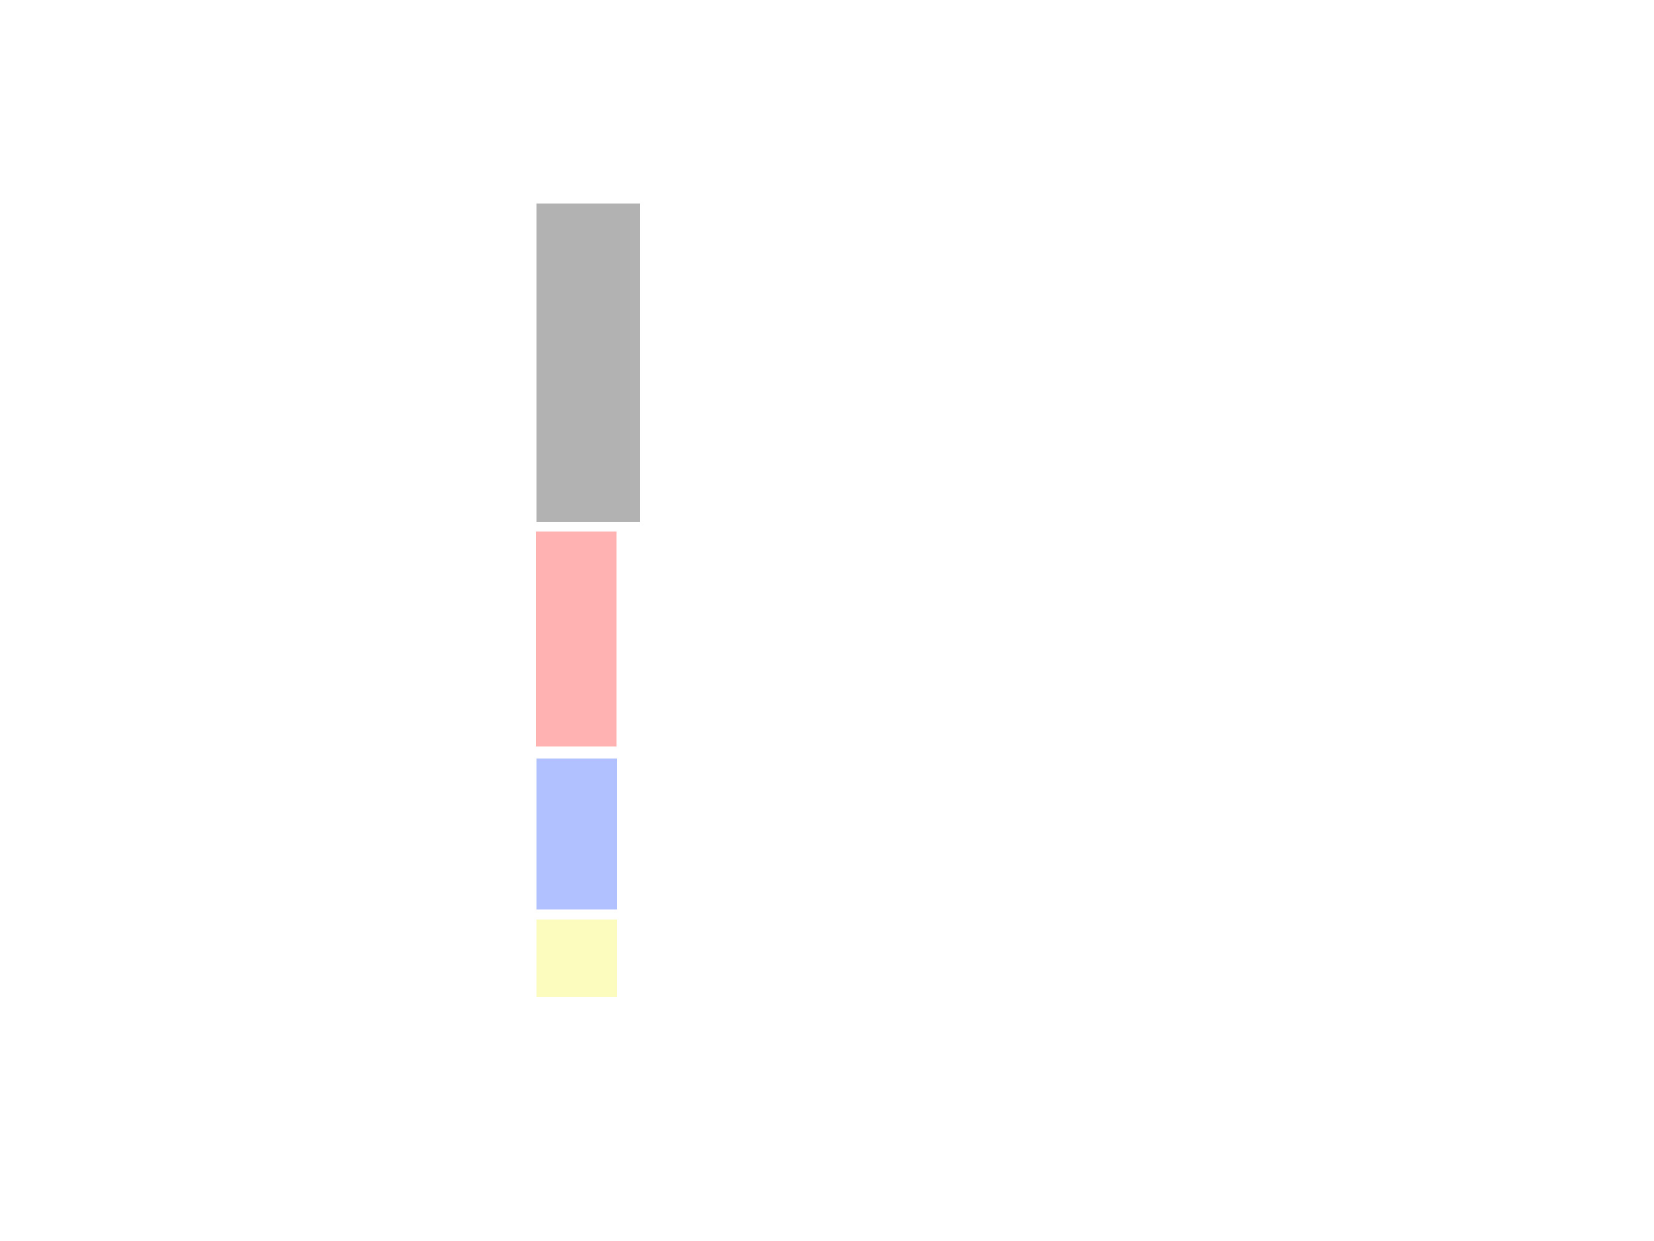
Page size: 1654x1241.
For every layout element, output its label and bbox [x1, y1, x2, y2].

picture [458, 0, 1195, 1241]
